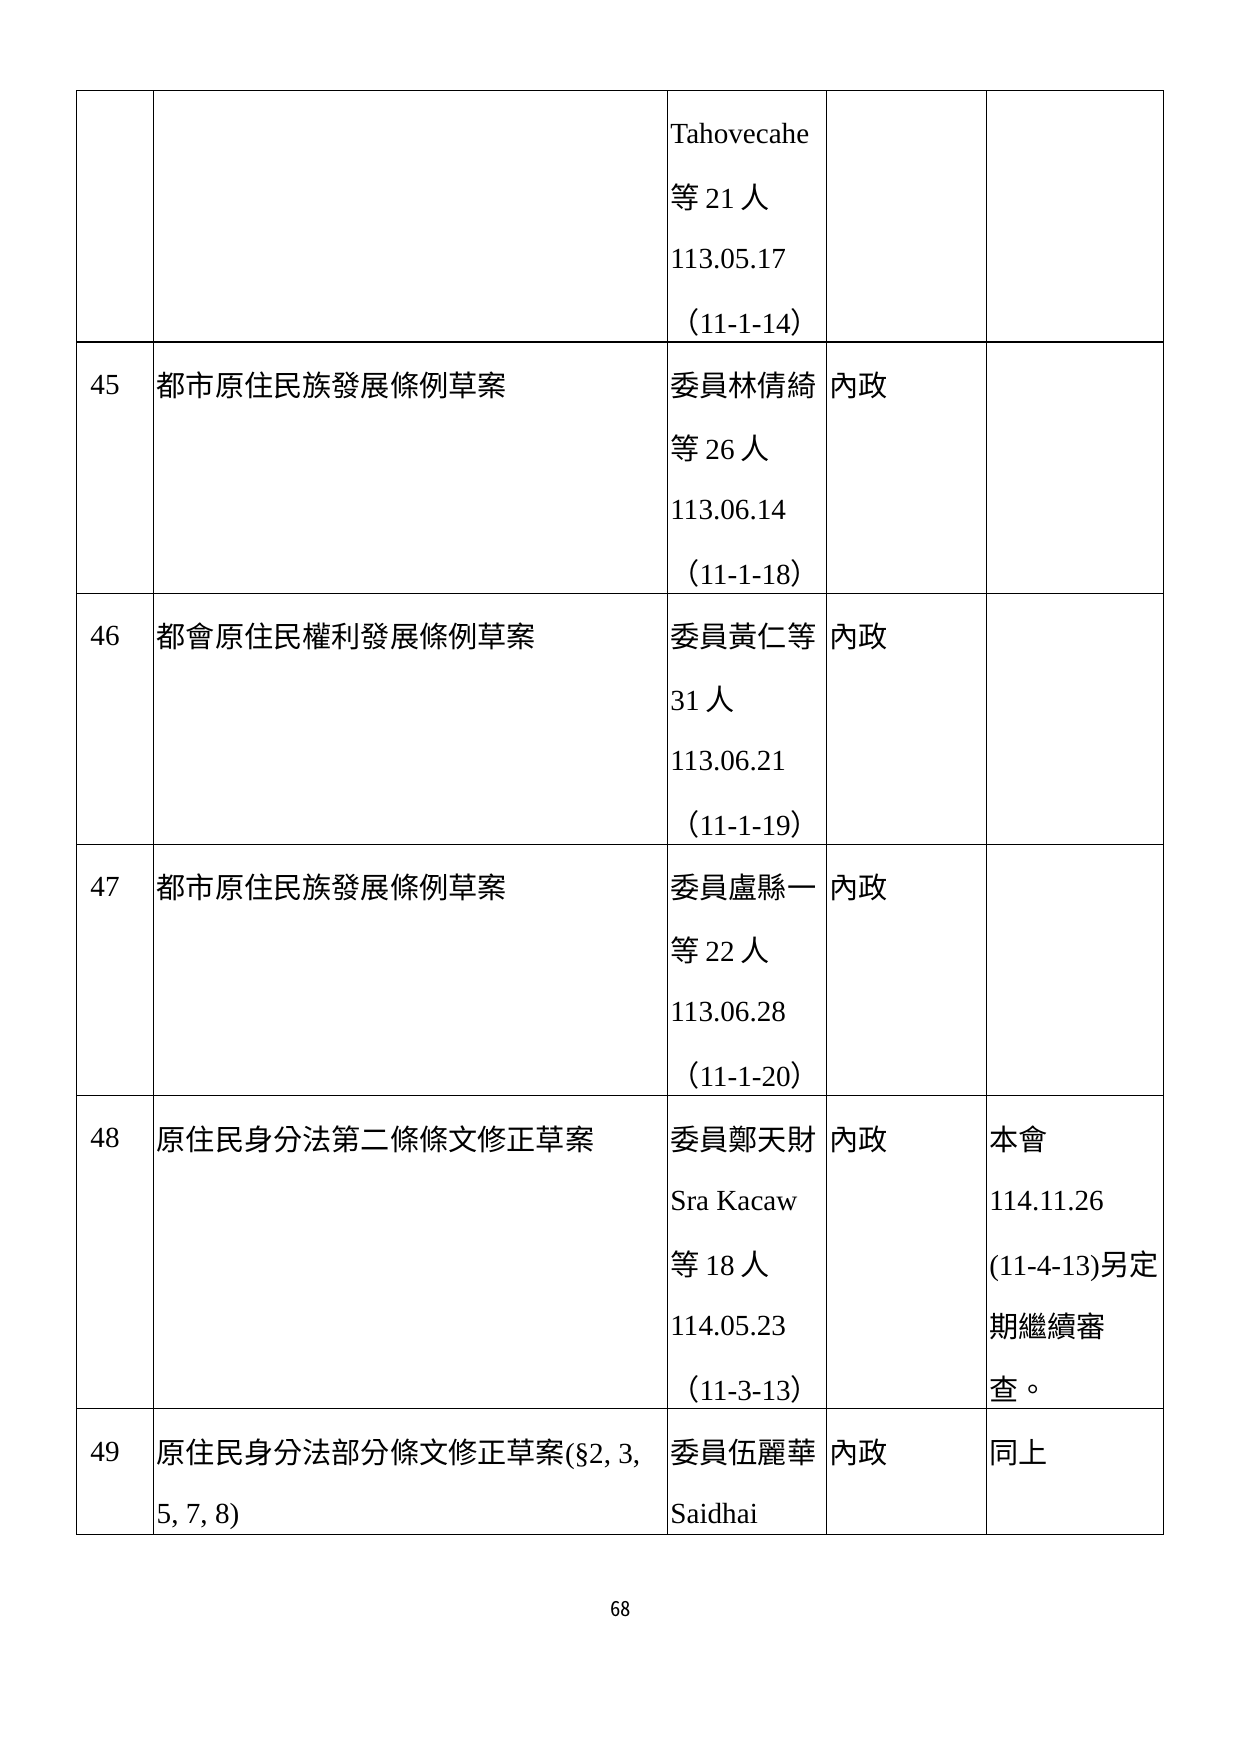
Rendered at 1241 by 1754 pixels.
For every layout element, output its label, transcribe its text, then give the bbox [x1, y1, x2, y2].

table_cell [77, 91, 153, 341]
table_cell [827, 91, 986, 341]
table_cell 委員盧縣一等22人 113.06.28 （11-1-20） [668, 845, 826, 1094]
table_cell [987, 91, 1163, 341]
table_cell 內政 [827, 845, 986, 1094]
table_cell [77, 845, 153, 1094]
table_cell 委員鄭天財Sra Kacaw等18人 114.05.23 （11-3-13） [668, 1096, 826, 1408]
table_cell [154, 91, 667, 341]
table_cell 原住民身分法第二條條文修正草案 [154, 1096, 667, 1408]
table_cell Tahovecahe等21人 113.05.17 （11-1-14） [668, 91, 826, 341]
table_cell 內政 [827, 594, 986, 843]
table_cell [987, 343, 1163, 592]
table_cell 內政 [827, 1096, 986, 1408]
table_cell [77, 1096, 153, 1408]
table_cell [77, 343, 153, 592]
table_cell 委員伍麗華Saidhai [668, 1409, 826, 1534]
table_cell 原住民身分法部分條文修正草案(§2, 3, 5, 7, 8) [154, 1409, 667, 1534]
table_cell [987, 845, 1163, 1094]
table_cell [987, 594, 1163, 843]
table_cell 都會原住民權利發展條例草案 [154, 594, 667, 843]
table_cell 內政 [827, 343, 986, 592]
table_cell [77, 594, 153, 843]
table_cell 同上 [987, 1409, 1163, 1534]
table_cell 委員黃仁等31人 113.06.21 （11-1-19） [668, 594, 826, 843]
table_cell 本會 114.11.26 (11-4-13)另定期繼續審查。 [987, 1096, 1163, 1408]
table_cell 委員林倩綺等26人 113.06.14 （11-1-18） [668, 343, 826, 592]
table_cell 內政 [827, 1409, 986, 1534]
table_cell 都市原住民族發展條例草案 [154, 845, 667, 1094]
table_cell [77, 1409, 153, 1534]
table_cell 都市原住民族發展條例草案 [154, 343, 667, 592]
